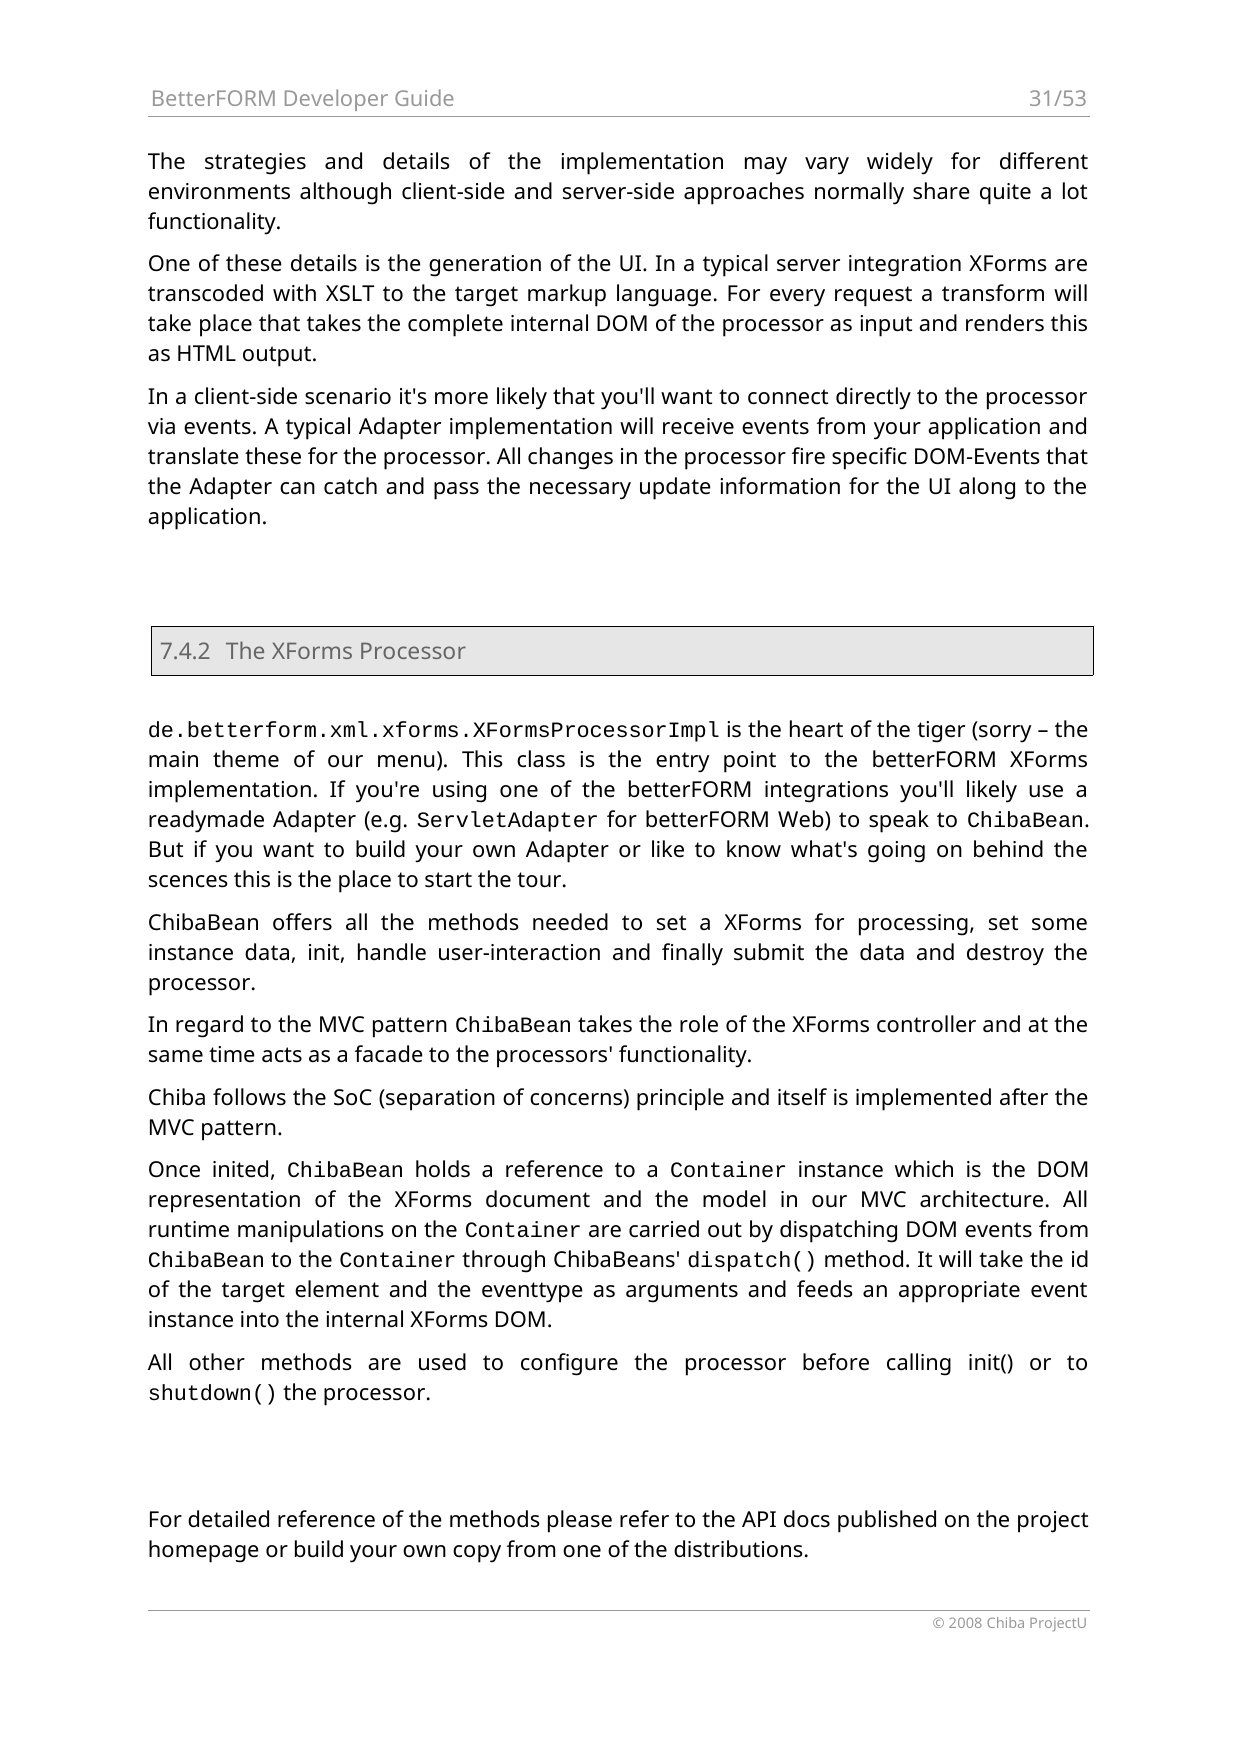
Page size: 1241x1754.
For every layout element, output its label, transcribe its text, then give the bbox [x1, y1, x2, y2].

text One of these details is the generation of the UI. In a typical server integration XForms are transcoded with XSLT to the target markup language. For every request a transform will take place that takes the complete internal DOM of the processor as input and renders this as HTML output. [148, 248, 1090, 368]
text Once inited, ChibaBean holds a reference to a Container instance which is the DOM representation of the XForms document and the model in our MVC architecture. All runtime manipulations on the Container are carried out by dispatching DOM events from ChibaBean to the Container through ChibaBeans' dispatch() method. It will take the id of the target element and the eventtype as arguments and feeds an appropriate event instance into the internal XForms DOM. [148, 1154, 1090, 1334]
subtitle The XForms Processor [152, 627, 1093, 675]
text All other methods are used to configure the processor before calling init() or to shutdown() the processor. [148, 1347, 1090, 1407]
text For detailed reference of the methods please refer to the API docs published on the project homepage or build your own copy from one of the distributions. [148, 1504, 1090, 1564]
text ChibaBean offers all the methods needed to set a XForms for processing, set some instance data, init, handle user-interaction and finally submit the data and destroy the processor. [148, 907, 1090, 997]
text In a client-side scenario it's more likely that you'll want to connect directly to the processor via events. A typical Adapter implementation will receive events from your application and translate these for the processor. All changes in the processor fire specific DOM-Events that the Adapter can catch and pass the necessary update information for the UI along to the application. [148, 381, 1090, 531]
text In regard to the MVC pattern ChibaBean takes the role of the XForms controller and at the same time acts as a facade to the processors' functionality. [148, 1009, 1090, 1069]
text de.betterform.xml.xforms.XFormsProcessorImpl is the heart of the tiger (sorry – the main theme of our menu). This class is the entry point to the betterFORM XForms implementation. If you're using one of the betterFORM integrations you'll likely use a readymade Adapter (e.g. ServletAdapter for betterFORM Web) to speak to ChibaBean. But if you want to build your own Adapter or like to know what's going on behind the scences this is the place to start the tour. [148, 714, 1090, 894]
text The strategies and details of the implementation may vary widely for different environments although client-side and server-side approaches normally share quite a lot functionality. [148, 146, 1090, 236]
text Chiba follows the SoC (separation of concerns) principle and itself is implemented after the MVC pattern. [148, 1082, 1090, 1142]
